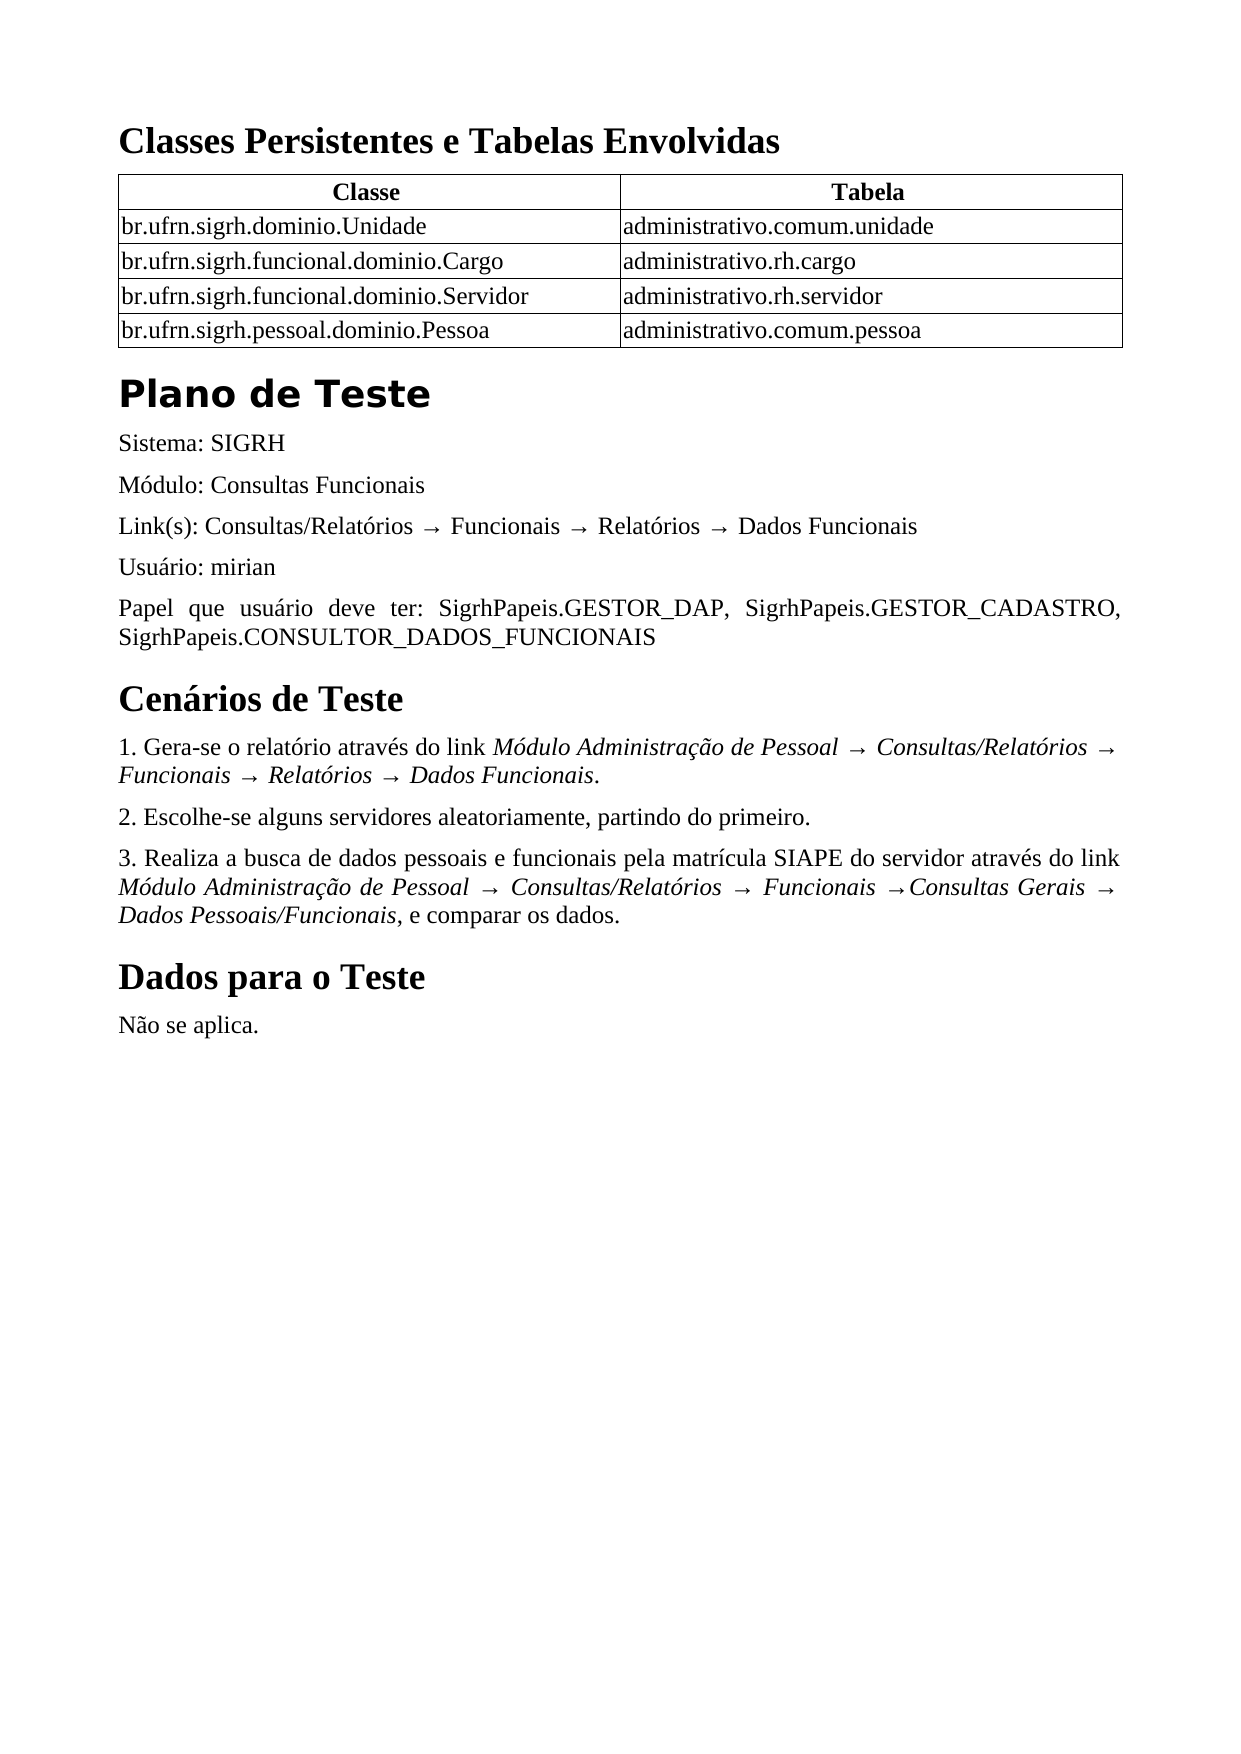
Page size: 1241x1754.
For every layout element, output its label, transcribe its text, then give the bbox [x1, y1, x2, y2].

table_cell br.ufrn.sigrh.pessoal.dominio.Pessoa [119, 314, 620, 347]
text 3. Realiza a busca de dados pessoais e funcionais pela matrícula SIAPE do servidor através do link Módulo Administração de Pessoal → Consultas/Relatórios → Funcionais →Consultas Gerais → Dados Pessoais/Funcionais, e comparar os dados. [118, 843, 1122, 929]
subtitle Plano de Teste [118, 372, 1122, 416]
text Papel que usuário deve ter: SigrhPapeis.GESTOR_DAP, SigrhPapeis.GESTOR_CADASTRO, SigrhPapeis.CONSULTOR_DADOS_FUNCIONAIS [118, 593, 1122, 651]
table_cell br.ufrn.sigrh.funcional.dominio.Servidor [119, 279, 620, 312]
text Sistema: SIGRH [118, 428, 1122, 457]
text 1. Gera-se o relatório através do link Módulo Administração de Pessoal → Consultas/Relatórios → Funcionais → Relatórios → Dados Funcionais. [118, 732, 1122, 789]
subtitle Classes Persistentes e Tabelas Envolvidas [118, 118, 1122, 161]
table_cell administrativo.comum.unidade [621, 210, 1122, 243]
text Módulo: Consultas Funcionais [118, 470, 1122, 498]
table_header Tabela [621, 175, 1122, 208]
text Link(s): Consultas/Relatórios → Funcionais → Relatórios → Dados Funcionais [118, 511, 1122, 540]
table_cell br.ufrn.sigrh.dominio.Unidade [119, 210, 620, 243]
text Usuário: mirian [118, 552, 1122, 581]
table_cell administrativo.rh.cargo [621, 244, 1122, 278]
table_cell br.ufrn.sigrh.funcional.dominio.Cargo [119, 244, 620, 278]
table_cell administrativo.comum.pessoa [621, 314, 1122, 347]
subtitle Dados para o Teste [118, 954, 1122, 997]
table_cell administrativo.rh.servidor [621, 279, 1122, 312]
text 2. Escolhe-se alguns servidores aleatoriamente, partindo do primeiro. [118, 802, 1122, 830]
subtitle Cenários de Teste [118, 676, 1122, 719]
table_header Classe [119, 175, 620, 208]
text Não se aplica. [118, 1010, 1122, 1038]
